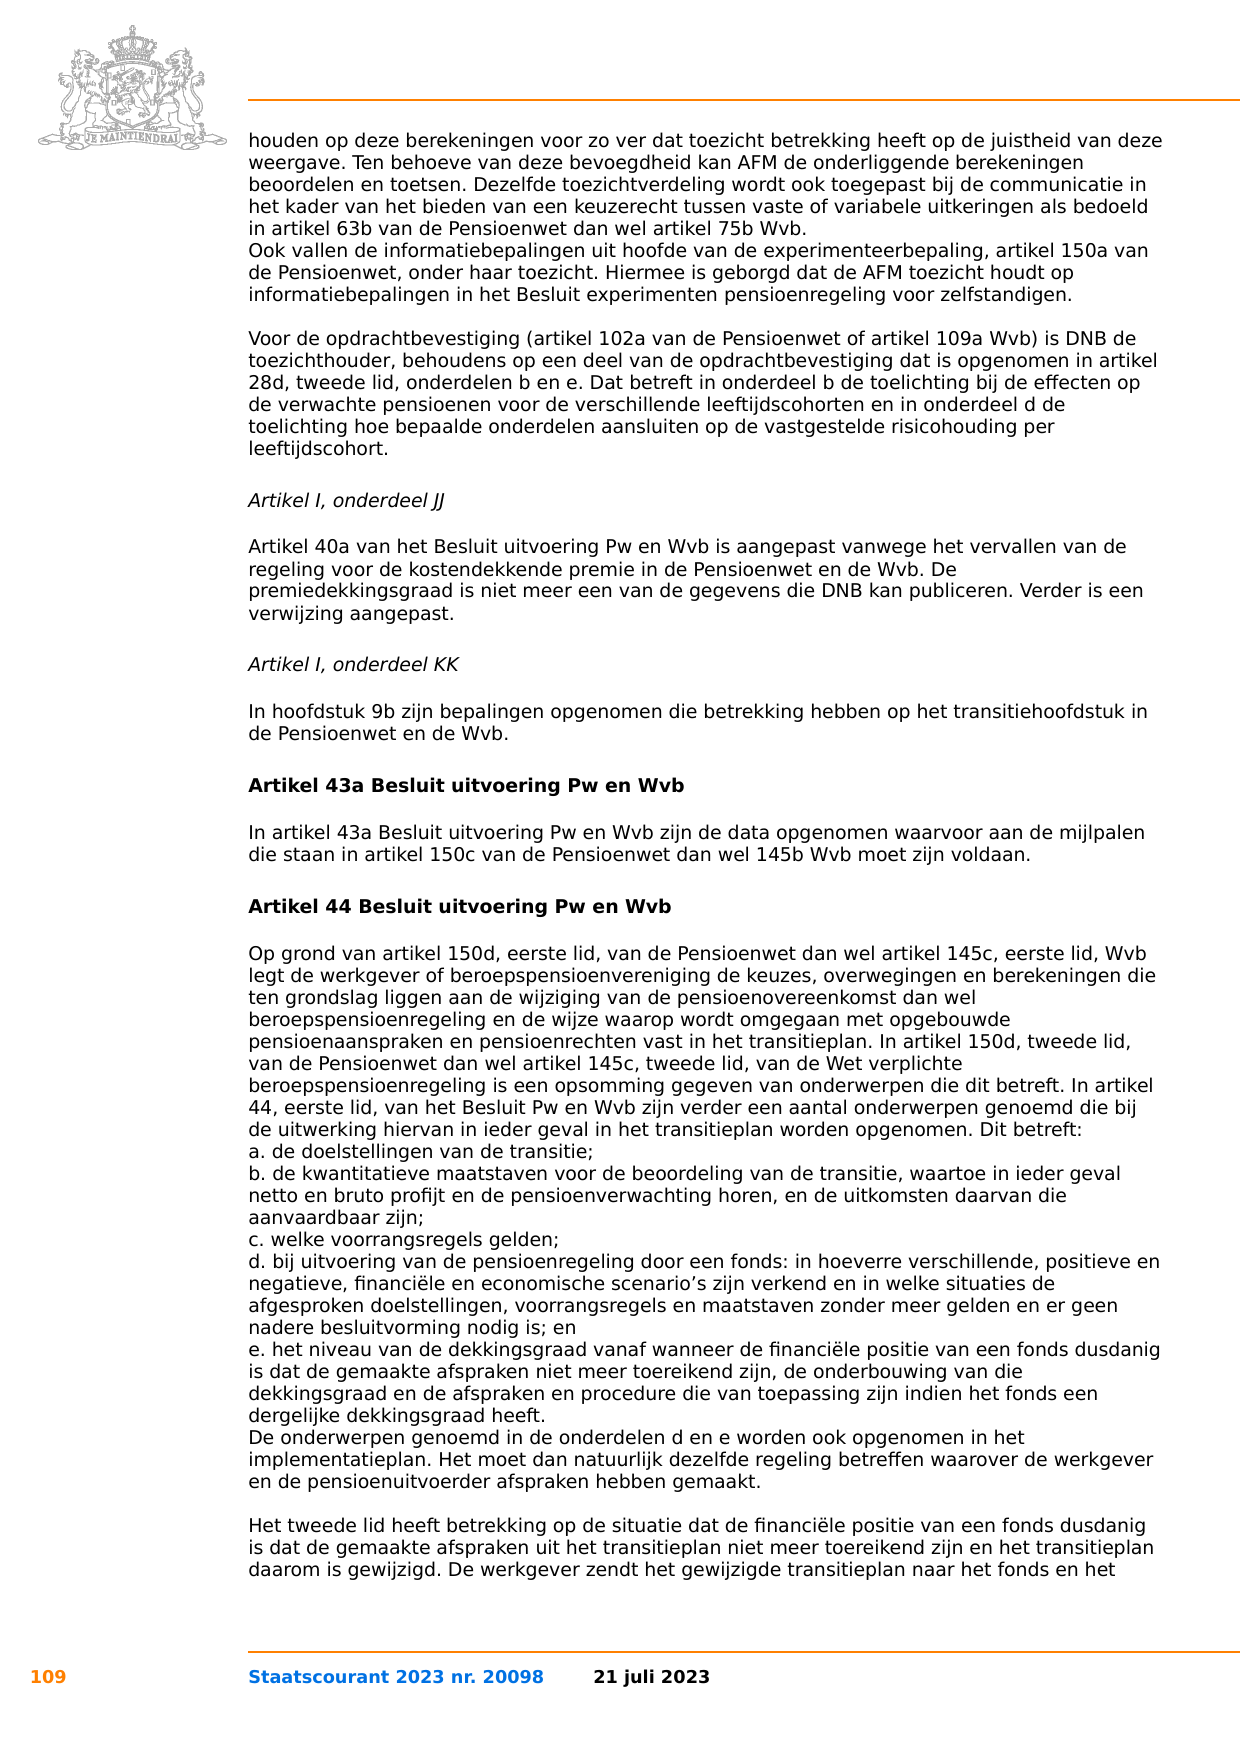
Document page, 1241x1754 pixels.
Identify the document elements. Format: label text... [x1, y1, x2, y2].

text b. de kwantitatieve maatstaven voor de beoordeling van de transitie, waartoe in ieder geval netto en bruto profijt en de pensioenverwachting horen, en de uitkomsten daarvan die aanvaardbaar zijn; [248, 1163, 1163, 1229]
subtitle Artikel 44 Besluit uitvoering Pw en Wvb [248, 896, 1163, 918]
text Artikel 40a van het Besluit uitvoering Pw en Wvb is aangepast vanwege het vervallen van de regeling voor de kostendekkende premie in de Pensioenwet en de Wvb. De premiedekkingsgraad is niet meer een van de gegevens die DNB kan publiceren. Verder is een verwijzing aangepast. [248, 536, 1163, 624]
text Ook vallen de informatiebepalingen uit hoofde van de experimenteerbepaling, artikel 150a van de Pensioenwet, onder haar toezicht. Hiermee is geborgd dat de AFM toezicht houdt op informatiebepalingen in het Besluit experimenten pensioenregeling voor zelfstandigen. [248, 240, 1163, 306]
text De onderwerpen genoemd in de onderdelen d en e worden ook opgenomen in het implementatieplan. Het moet dan natuurlijk dezelfde regeling betreffen waarover de werkgever en de pensioenuitvoerder afspraken hebben gemaakt. [248, 1427, 1163, 1493]
text c. welke voorrangsregels gelden; [248, 1229, 1163, 1251]
text In artikel 43a Besluit uitvoering Pw en Wvb zijn de data opgenomen waarvoor aan de mijlpalen die staan in artikel 150c van de Pensioenwet dan wel 145b Wvb moet zijn voldaan. [248, 822, 1163, 866]
text Het tweede lid heeft betrekking op de situatie dat de financiële positie van een fonds dusdanig is dat de gemaakte afspraken uit het transitieplan niet meer toereikend zijn en het transitieplan daarom is gewijzigd. De werkgever zendt het gewijzigde transitieplan naar het fonds en het [248, 1514, 1163, 1581]
subtitle Artikel 43a Besluit uitvoering Pw en Wvb [248, 775, 1163, 797]
subtitle Artikel I, onderdeel JJ [248, 489, 1163, 511]
subtitle Artikel I, onderdeel KK [248, 654, 1163, 676]
picture [38, 25, 227, 150]
text Voor de opdrachtbevestiging (artikel 102a van de Pensioenwet of artikel 109a Wvb) is DNB de toezichthouder, behoudens op een deel van de opdrachtbevestiging dat is opgenomen in artikel 28d, tweede lid, onderdelen b en e. Dat betreft in onderdeel b de toelichting bij de effecten op de verwachte pensioenen voor de verschillende leeftijdscohorten en in onderdeel d de toelichting hoe bepaalde onderdelen aansluiten op de vastgestelde risicohouding per leeftijdscohort. [248, 328, 1163, 459]
text a. de doelstellingen van de transitie; [248, 1141, 1163, 1163]
text In hoofdstuk 9b zijn bepalingen opgenomen die betrekking hebben op het transitiehoofdstuk in de Pensioenwet en de Wvb. [248, 701, 1163, 745]
text Op grond van artikel 150d, eerste lid, van de Pensioenwet dan wel artikel 145c, eerste lid, Wvb legt de werkgever of beroepspensioenvereniging de keuzes, overwegingen en berekeningen die ten grondslag liggen aan de wijziging van de pensioenovereenkomst dan wel beroepspensioenregeling en de wijze waarop wordt omgegaan met opgebouwde pensioenaanspraken en pensioenrechten vast in het transitieplan. In artikel 150d, tweede lid, van de Pensioenwet dan wel artikel 145c, tweede lid, van de Wet verplichte beroepspensioenregeling is een opsomming gegeven van onderwerpen die dit betreft. In artikel 44, eerste lid, van het Besluit Pw en Wvb zijn verder een aantal onderwerpen genoemd die bij de uitwerking hiervan in ieder geval in het transitieplan worden opgenomen. Dit betreft: [248, 943, 1163, 1141]
text e. het niveau van de dekkingsgraad vanaf wanneer de financiële positie van een fonds dusdanig is dat de gemaakte afspraken niet meer toereikend zijn, de onderbouwing van die dekkingsgraad en de afspraken en procedure die van toepassing zijn indien het fonds een dergelijke dekkingsgraad heeft. [248, 1339, 1163, 1427]
text houden op deze berekeningen voor zo ver dat toezicht betrekking heeft op de juistheid van deze weergave. Ten behoeve van deze bevoegdheid kan AFM de onderliggende berekeningen beoordelen en toetsen. Dezelfde toezichtverdeling wordt ook toegepast bij de communicatie in het kader van het bieden van een keuzerecht tussen vaste of variabele uitkeringen als bedoeld in artikel 63b van de Pensioenwet dan wel artikel 75b Wvb. [248, 130, 1163, 240]
text d. bij uitvoering van de pensioenregeling door een fonds: in hoeverre verschillende, positieve en negatieve, financiële en economische scenario’s zijn verkend en in welke situaties de afgesproken doelstellingen, voorrangsregels en maatstaven zonder meer gelden en er geen nadere besluitvorming nodig is; en [248, 1251, 1163, 1339]
